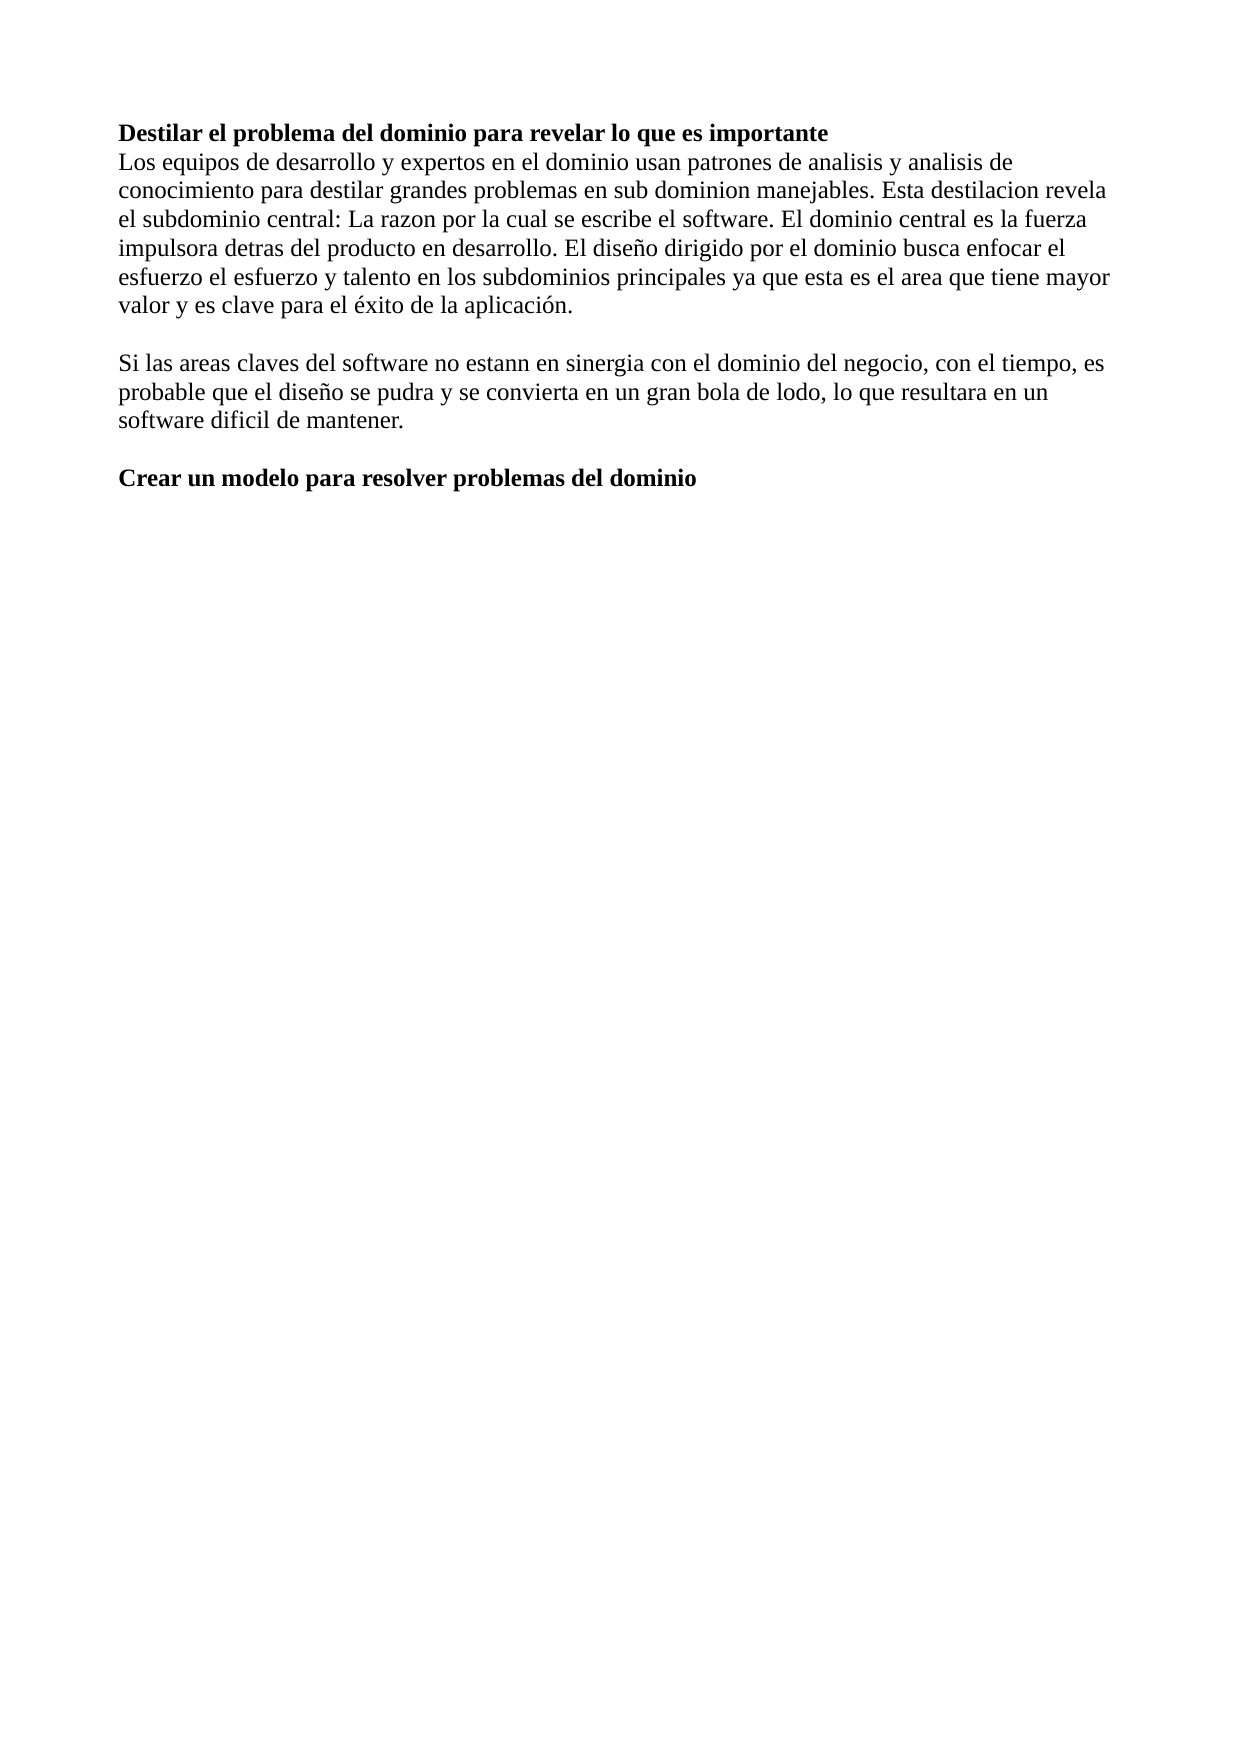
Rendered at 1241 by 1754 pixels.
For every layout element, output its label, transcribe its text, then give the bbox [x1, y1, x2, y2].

text Destilar el problema del dominio para revelar lo que es importante [118, 118, 1122, 147]
text Crear un modelo para resolver problemas del dominio [118, 463, 1122, 492]
text Los equipos de desarrollo y expertos en el dominio usan patrones de analisis y analisis de conocimiento para destilar grandes problemas en sub dominion manejables. Esta destilacion revela el subdominio central: La razon por la cual se escribe el software. El dominio central es la fuerza impulsora detras del producto en desarrollo. El diseño dirigido por el dominio busca enfocar el esfuerzo el esfuerzo y talento en los subdominios principales ya que esta es el area que tiene mayor valor y es clave para el éxito de la aplicación. [118, 147, 1122, 319]
text Si las areas claves del software no estann en sinergia con el dominio del negocio, con el tiempo, es probable que el diseño se pudra y se convierta en un gran bola de lodo, lo que resultara en un software dificil de mantener. [118, 348, 1122, 434]
